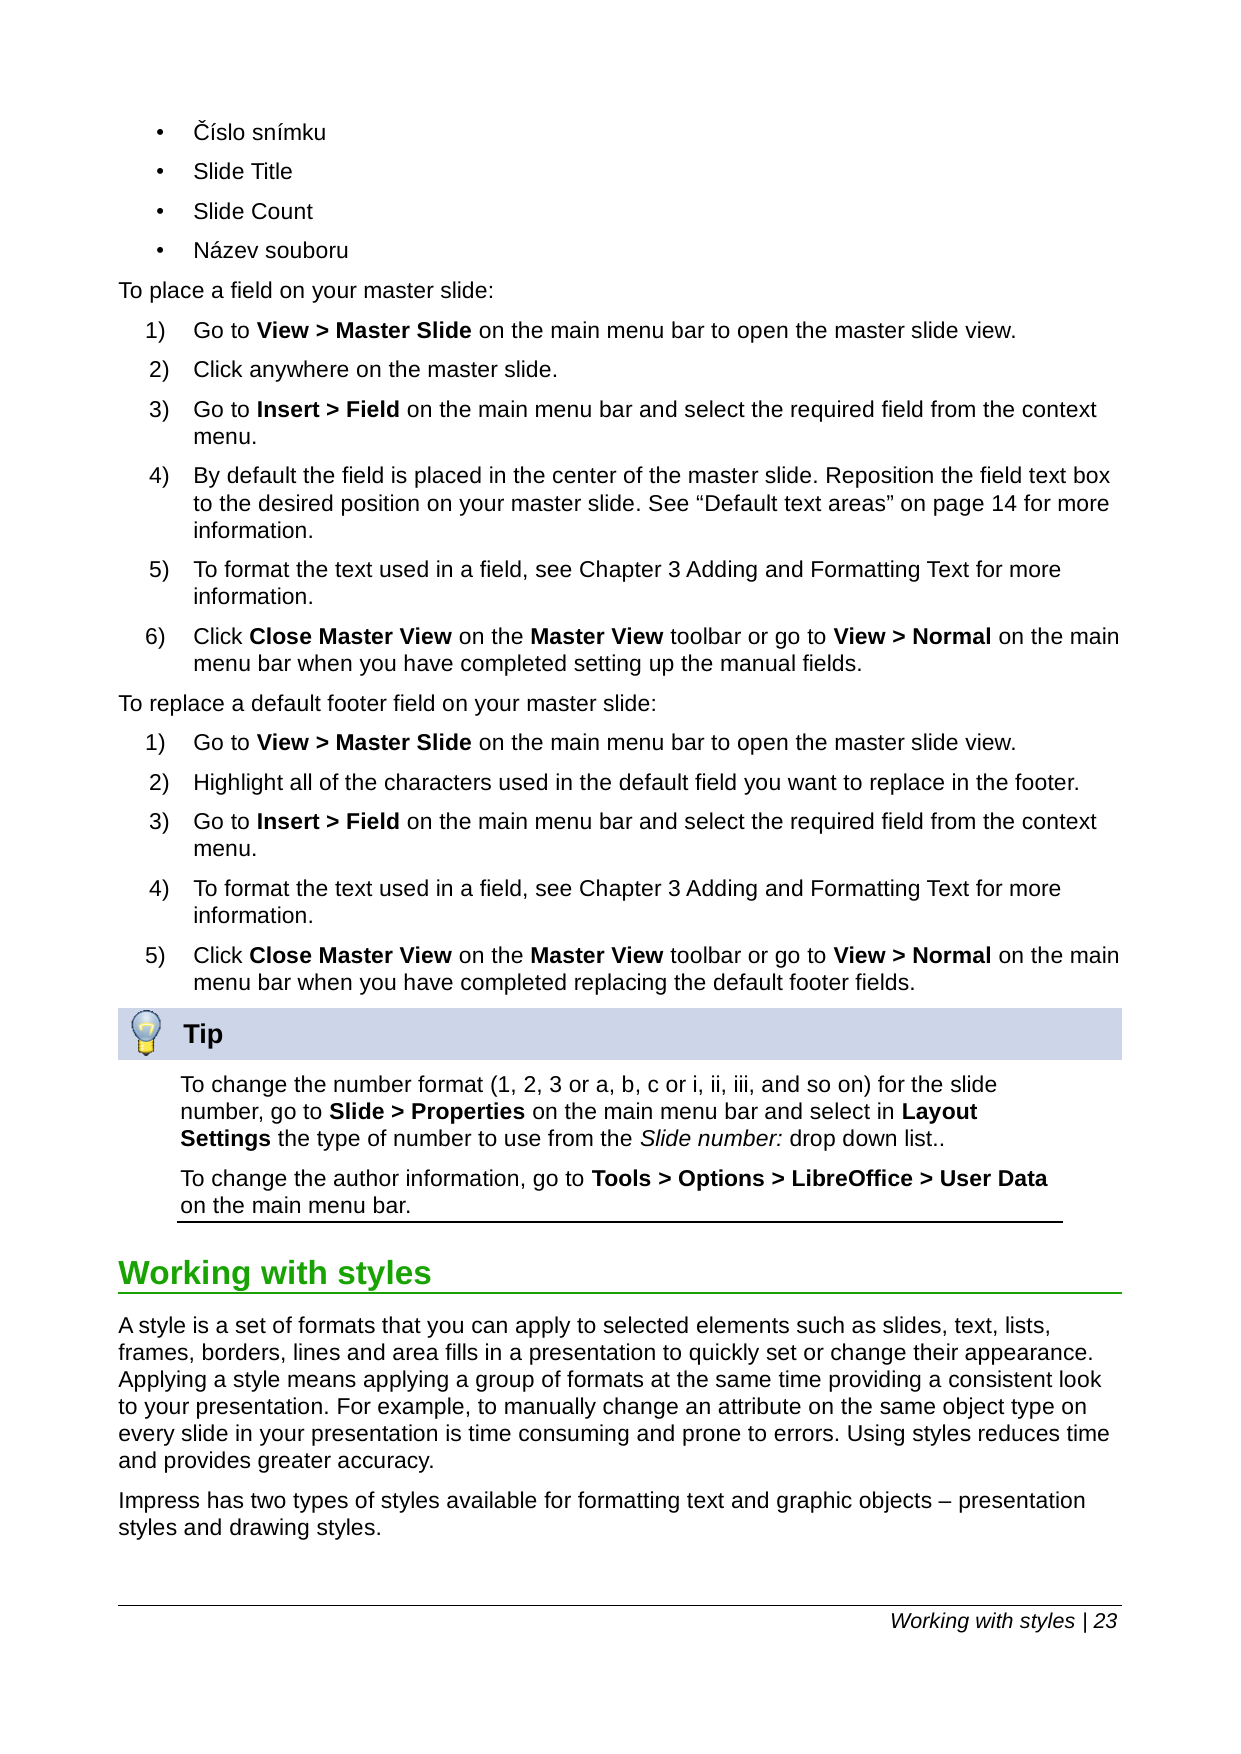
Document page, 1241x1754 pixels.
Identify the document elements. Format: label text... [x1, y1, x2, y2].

list Go to View > Master Slide on the main menu bar to open the master slide view. [165, 316, 1122, 343]
subtitle Working with styles [118, 1253, 1122, 1292]
text To change the number format (1, 2, 3 or a, b, c or i, ii, iii, and so on) for the slide number, go to Slide > Properties on the main menu bar and select in Layout Settings the type of number to use from the Slide number: drop down list.. [177, 1067, 1063, 1152]
list Číslo snímku [156, 118, 1122, 145]
list Click Close Master View on the Master View toolbar or go to View > Normal on the main menu bar when you have completed setting up the manual fields. [165, 622, 1122, 676]
text Impress has two types of styles available for formatting text and graphic objects – presentation styles and drawing styles. [118, 1486, 1122, 1541]
list Highlight all of the characters used in the default field you want to replace in the footer. [169, 768, 1122, 795]
list Click anywhere on the master slide. [169, 356, 1122, 383]
picture [119, 1008, 170, 1059]
text To place a field on your master slide: [118, 276, 1122, 303]
list Go to Insert > Field on the main menu bar and select the required field from the context menu. [169, 808, 1122, 862]
list Slide Count [156, 197, 1122, 224]
list To format the text used in a field, see Chapter 3 Adding and Formatting Text for more information. [169, 556, 1122, 610]
list Go to Insert > Field on the main menu bar and select the required field from the context menu. [169, 395, 1122, 449]
list Slide Title [156, 158, 1122, 185]
subtitle Tip [118, 1016, 1122, 1056]
list Název souboru [156, 237, 1122, 264]
text A style is a set of formats that you can apply to selected elements such as slides, text, lists, frames, borders, lines and area fills in a presentation to quickly set or change their appearance. Applying a style means applying a group of formats at the same time providing a consistent look to your presentation. For example, to manually change an attribute on the same object type on every slide in your presentation is time consuming and prone to errors. Using styles reduces time and provides greater accuracy. [118, 1311, 1122, 1474]
list By default the field is placed in the center of the master slide. Reposition the field text box to the desired position on your master slide. See “Default text areas” on page 13 for more information. [169, 462, 1122, 543]
text To replace a default footer field on your master slide: [118, 689, 1122, 716]
list To format the text used in a field, see Chapter 3 Adding and Formatting Text for more information. [169, 874, 1122, 928]
text To change the author information, go to Tools > Options > LibreOffice > User Data on the main menu bar. [177, 1161, 1063, 1221]
list Click Close Master View on the Master View toolbar or go to View > Normal on the main menu bar when you have completed replacing the default footer fields. [165, 941, 1122, 995]
list Go to View > Master Slide on the main menu bar to open the master slide view. [165, 728, 1122, 756]
